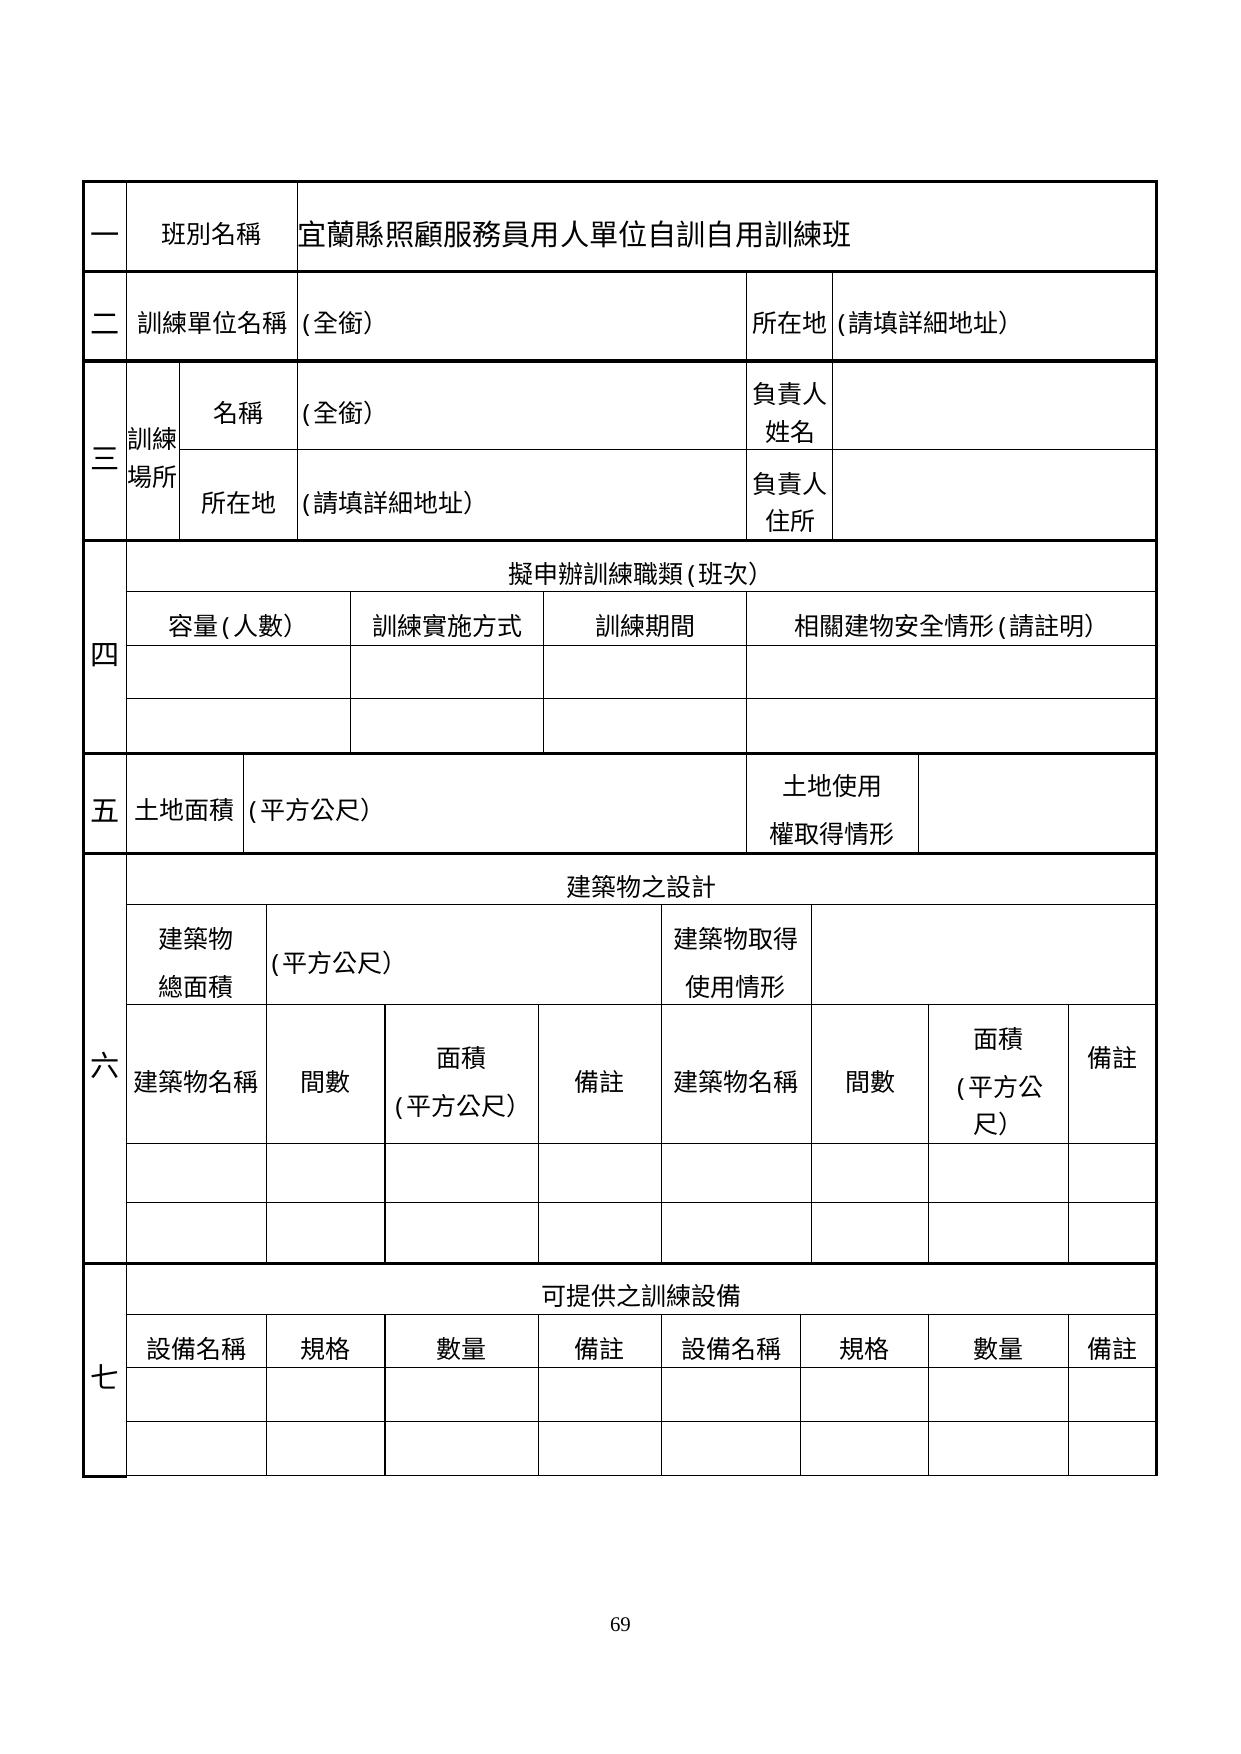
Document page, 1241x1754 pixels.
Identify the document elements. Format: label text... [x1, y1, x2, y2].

table_cell [801, 1368, 928, 1421]
table_cell 備註 [1069, 1005, 1155, 1143]
table_cell 設備名稱 [127, 1315, 266, 1367]
table_header 班別名稱 [127, 183, 297, 270]
table_cell [929, 1144, 1068, 1202]
table_cell 備註 [539, 1315, 661, 1367]
table_cell 訓練場所 [127, 363, 179, 539]
table_cell [351, 646, 543, 698]
table_cell 七 [85, 1265, 126, 1474]
table_cell 訓練實施方式 [351, 592, 543, 644]
table_cell [267, 1203, 384, 1262]
table_cell 土地使用 權取得情形 [747, 755, 918, 852]
table_cell [833, 450, 1155, 539]
table_cell [662, 1368, 800, 1421]
table_cell 建築物取得 使用情形 [662, 905, 811, 1004]
table_cell [127, 646, 350, 698]
table_cell [351, 699, 543, 752]
table_cell [929, 1368, 1068, 1421]
table_cell 備註 [1069, 1315, 1155, 1367]
table_cell [662, 1203, 811, 1262]
table_cell 設備名稱 [662, 1315, 800, 1367]
table_cell [1069, 1203, 1155, 1262]
table_cell 四 [85, 542, 126, 752]
table_cell (全銜） [298, 363, 746, 449]
table_cell 訓練單位名稱 [127, 273, 297, 359]
table_cell 面積 (平方公尺） [386, 1005, 538, 1143]
table_cell 建築物之設計 [127, 855, 1155, 904]
table_cell 訓練期間 [544, 592, 746, 644]
table_cell 規格 [801, 1315, 928, 1367]
table_cell [127, 1203, 266, 1262]
table_cell [539, 1203, 661, 1262]
table_cell 五 [85, 755, 126, 852]
table_cell [539, 1368, 661, 1421]
table_cell 間數 [812, 1005, 928, 1143]
table_cell [801, 1422, 928, 1474]
table_cell 所在地 [180, 450, 297, 539]
table_cell [267, 1368, 384, 1421]
table_cell [544, 646, 746, 698]
table_cell 相關建物安全情形(請註明） [747, 592, 1155, 644]
table_cell [812, 905, 1155, 1004]
table_cell 建築物 總面積 [127, 905, 266, 1004]
table_cell [812, 1144, 928, 1202]
table_cell [127, 1144, 266, 1202]
table_cell [919, 755, 1155, 852]
table_cell [747, 646, 1155, 698]
table_cell (平方公尺） [244, 755, 746, 852]
table_cell 間數 [267, 1005, 384, 1143]
table_cell [267, 1144, 384, 1202]
table_cell (平方公尺） [267, 905, 661, 1004]
table_cell 可提供之訓練設備 [127, 1265, 1155, 1314]
table_cell [386, 1144, 538, 1202]
table_cell [127, 1422, 266, 1474]
table_cell (請填詳細地址） [298, 450, 746, 539]
table_cell [1069, 1368, 1155, 1421]
table_cell 容量(人數） [127, 592, 350, 644]
table_cell 擬申辦訓練職類(班次） [127, 542, 1155, 591]
table_cell [386, 1203, 538, 1262]
table_cell 備註 [539, 1005, 661, 1143]
table_cell 面積 (平方公尺） [929, 1005, 1068, 1143]
table_cell (全銜） [298, 273, 746, 359]
table_cell [386, 1368, 538, 1421]
table_cell [386, 1422, 538, 1474]
table_cell [929, 1422, 1068, 1474]
table_cell 二 [85, 273, 126, 359]
table_cell 建築物名稱 [662, 1005, 811, 1143]
table_cell [929, 1203, 1068, 1262]
table_cell [127, 699, 350, 752]
table_cell [267, 1422, 384, 1474]
table_cell 負責人姓名 [747, 363, 832, 449]
table_cell [1069, 1422, 1155, 1474]
table_cell 負責人住所 [747, 450, 832, 539]
table_cell [662, 1422, 800, 1474]
table_cell [833, 363, 1155, 449]
table_cell [544, 699, 746, 752]
table_cell 所在地 [747, 273, 832, 359]
table_cell 土地面積 [127, 755, 243, 852]
table_cell 規格 [267, 1315, 384, 1367]
table_cell 數量 [386, 1315, 538, 1367]
table_cell 建築物名稱 [127, 1005, 266, 1143]
table_header 一 [85, 183, 126, 270]
table_cell 六 [85, 855, 126, 1262]
table_cell (請填詳細地址） [833, 273, 1155, 359]
table_cell [539, 1144, 661, 1202]
table_cell 名稱 [180, 363, 297, 449]
table_cell [747, 699, 1155, 752]
table_cell 數量 [929, 1315, 1068, 1367]
table_cell [662, 1144, 811, 1202]
table_cell [539, 1422, 661, 1474]
table_cell [1069, 1144, 1155, 1202]
table_cell [127, 1368, 266, 1421]
table_cell [812, 1203, 928, 1262]
table_cell 三 [85, 363, 126, 539]
table_header 宜蘭縣照顧服務員用人單位自訓自用訓練班 [298, 183, 1155, 270]
